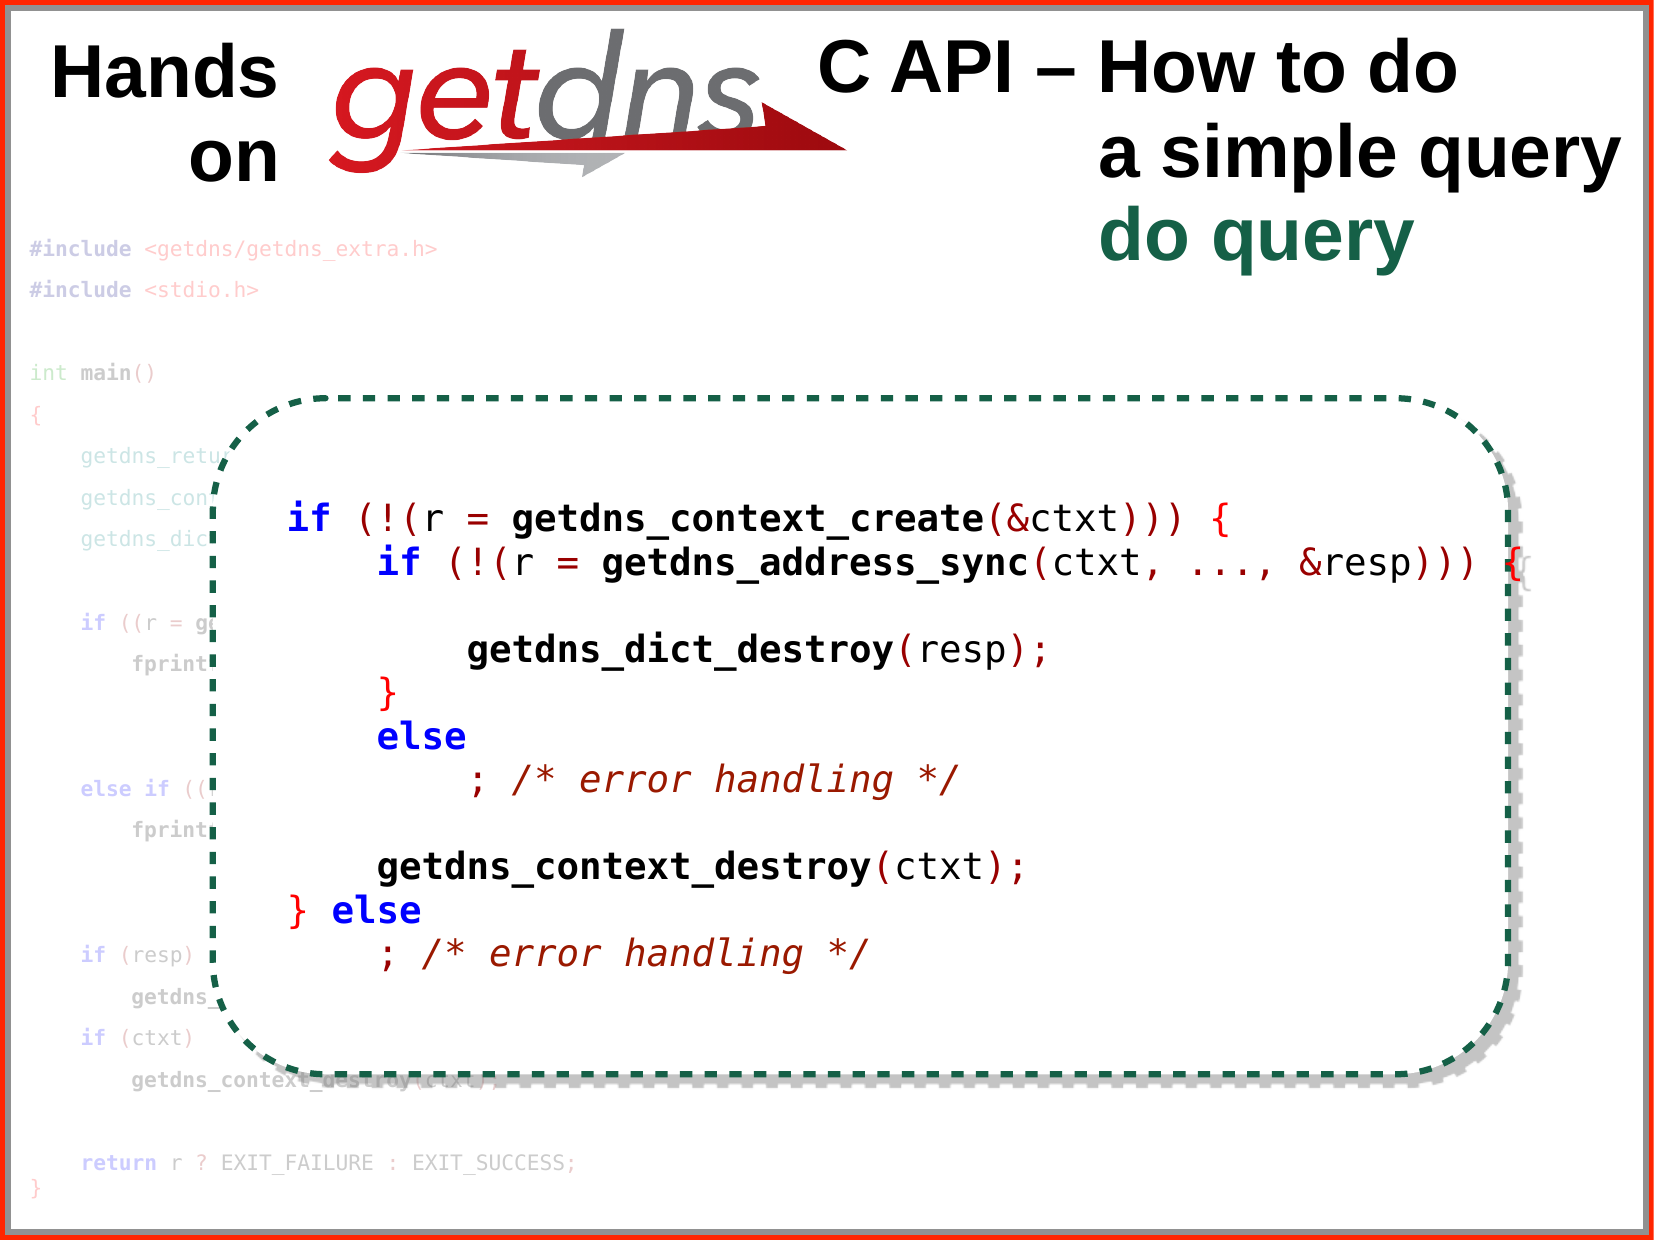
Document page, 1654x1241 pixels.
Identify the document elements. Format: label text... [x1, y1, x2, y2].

title Hands on [0, 0, 280, 267]
text_box if (!(r = getdns_context_create(&ctxt))) { if (!(r = getdns_address_sync(ctxt, ..., &resp))) { getdns_dict_destroy(resp); } else ; /* error handling */ getdns_context_destroy(ctxt); } else ; /* error handling */ [212, 398, 1509, 1075]
title C API – How to do a simple query [817, 25, 1654, 193]
picture [319, 20, 857, 193]
text_box do query [1098, 192, 1654, 277]
text_box [20, 206, 1636, 1216]
